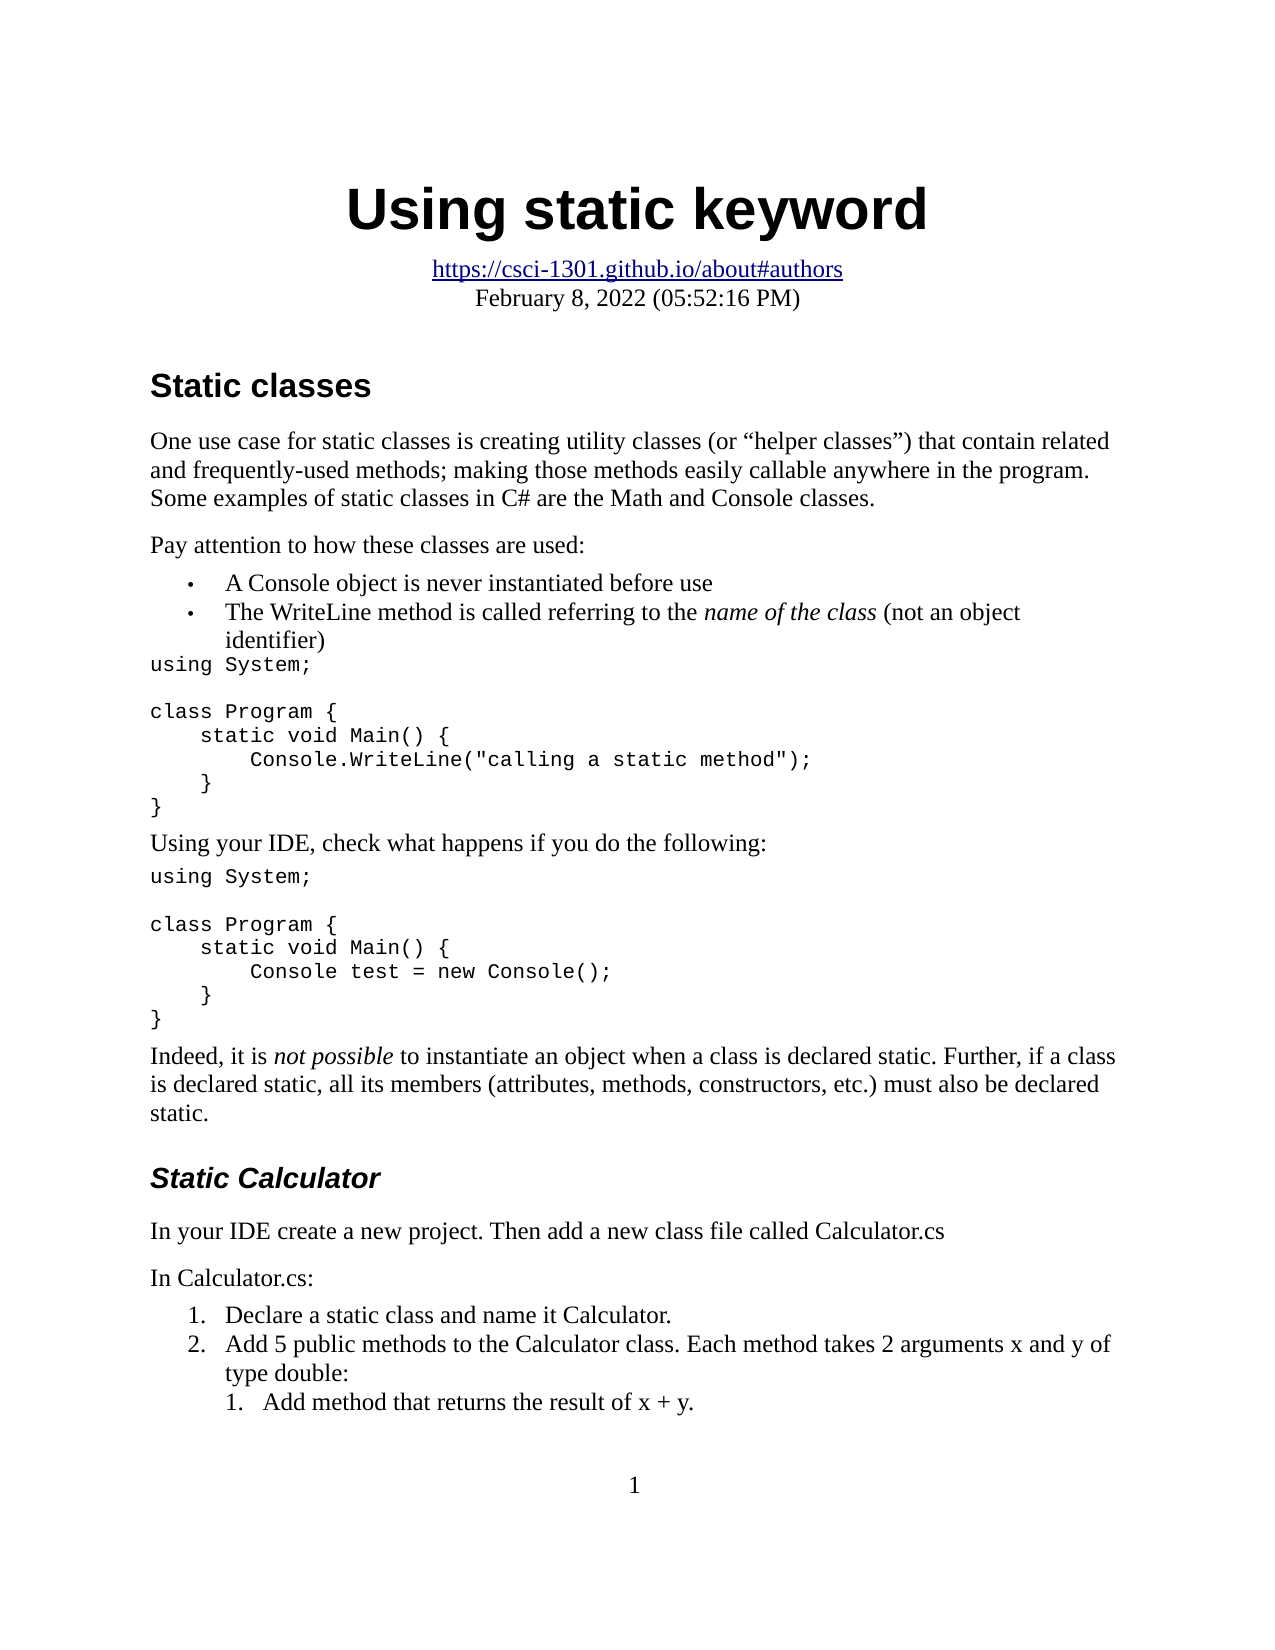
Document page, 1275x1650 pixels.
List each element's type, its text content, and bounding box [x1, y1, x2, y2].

text } [150, 772, 1125, 796]
text Console test = new Console(); [150, 961, 1125, 984]
text Using your IDE, check what happens if you do the following: [150, 828, 1125, 857]
text using System; [150, 654, 1125, 678]
text Indeed, it is not possible to instantiate an object when a class is declared static. Further, if a class is declared static, all its members (attributes, methods, constructors, etc.) must also be declared static. [150, 1041, 1125, 1127]
text One use case for static classes is creating utility classes (or “helper classes”) that contain related and frequently-used methods; making those methods easily callable anywhere in the program. Some examples of static classes in C# are the Math and Console classes. [150, 426, 1125, 512]
list Add 5 public methods to the Calculator class. Each method takes 2 arguments x and y of type double: [187, 1329, 1125, 1387]
text static void Main() { [150, 725, 1125, 749]
list A Console object is never instantiated before use [187, 568, 1125, 597]
text class Program { [150, 701, 1125, 725]
text In your IDE create a new project. Then add a new class file called Calculator.cs [150, 1216, 1125, 1245]
text using System; [150, 866, 1125, 890]
text class Program { [150, 913, 1125, 937]
text Pay attention to how these classes are used: [150, 530, 1125, 559]
text February 8, 2022 (05:52:16 PM) [150, 283, 1125, 312]
title Using static keyword [150, 175, 1125, 242]
text } [150, 1008, 1125, 1032]
text } [150, 984, 1125, 1008]
text } [150, 796, 1125, 819]
text In Calculator.cs: [150, 1263, 1125, 1291]
list Add method that returns the result of x + y. [225, 1387, 1125, 1415]
subtitle Static Calculator [150, 1161, 1125, 1194]
text https://csci-1301.github.io/about#authors [150, 254, 1125, 283]
list The WriteLine method is called referring to the name of the class (not an object identifier) [187, 597, 1125, 654]
subtitle Static classes [150, 366, 1125, 404]
text Console.WriteLine("calling a static method"); [150, 749, 1125, 772]
text static void Main() { [150, 937, 1125, 961]
list Declare a static class and name it Calculator. [187, 1300, 1125, 1329]
